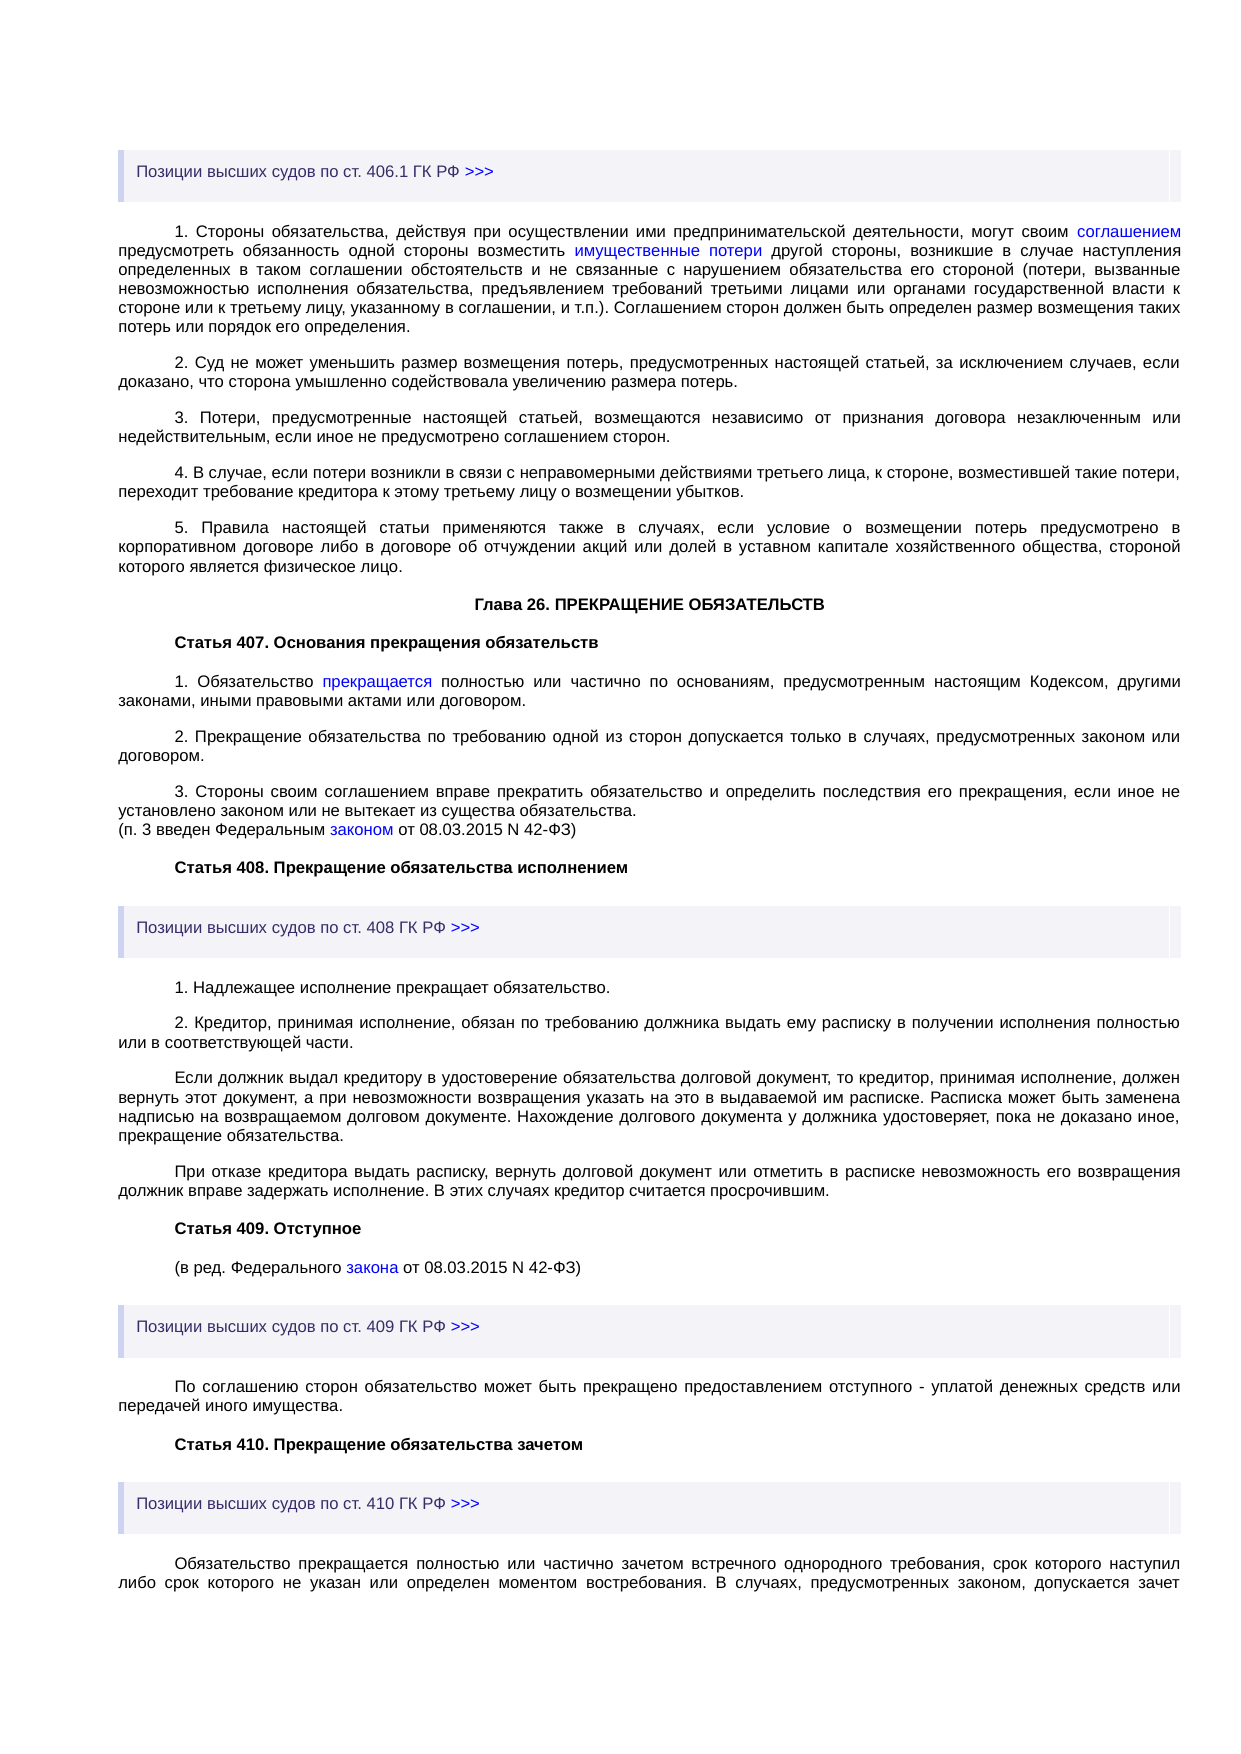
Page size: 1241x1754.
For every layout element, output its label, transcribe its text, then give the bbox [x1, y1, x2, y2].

table_header Позиции высших судов по ст. 408 ГК РФ >>> [136, 906, 1169, 958]
table_header [118, 1305, 124, 1358]
text 1. Стороны обязательства, действуя при осуществлении ими предпринимательской деятельности, могут своим соглашением предусмотреть обязанность одной стороны возместить имущественные потери другой стороны, возникшие в случае наступления определенных в таком соглашении обстоятельств и не связанные с нарушением обязательства его стороной (потери, вызванные невозможностью исполнения обязательства, предъявлением требований третьими лицами или органами государственной власти к стороне или к третьему лицу, указанному в соглашении, и т.п.). Соглашением сторон должен быть определен размер возмещения таких потерь или порядок его определения. [118, 221, 1181, 336]
text 4. В случае, если потери возникли в связи с неправомерными действиями третьего лица, к стороне, возместившей такие потери, переходит требование кредитора к этому третьему лицу о возмещении убытков. [118, 463, 1181, 501]
subtitle Глава 26. ПРЕКРАЩЕНИЕ ОБЯЗАТЕЛЬСТВ [118, 595, 1181, 614]
table_header [1170, 150, 1181, 202]
table_header [1170, 906, 1181, 958]
table_header [124, 150, 136, 202]
table_header [124, 1305, 136, 1358]
table_header [118, 906, 124, 958]
text 1. Надлежащее исполнение прекращает обязательство. [118, 977, 1181, 997]
table_header [1170, 1305, 1181, 1358]
table_header [118, 150, 124, 202]
text По соглашению сторон обязательство может быть прекращено предоставлением отступного - уплатой денежных средств или передачей иного имущества. [118, 1377, 1181, 1415]
table_header [118, 1482, 124, 1534]
text При отказе кредитора выдать расписку, вернуть долговой документ или отметить в расписке невозможность его возвращения должник вправе задержать исполнение. В этих случаях кредитор считается просрочившим. [118, 1162, 1181, 1200]
text Обязательство прекращается полностью или частично зачетом встречного однородного требования, срок которого наступил либо срок которого не указан или определен моментом востребования. В случаях, предусмотренных законом, допускается зачет [118, 1554, 1181, 1592]
table_header Позиции высших судов по ст. 406.1 ГК РФ >>> [136, 150, 1169, 202]
table_header [1170, 1482, 1181, 1534]
table_header [124, 1482, 136, 1534]
text (п. 3 введен Федеральным законом от 08.03.2015 N 42-ФЗ) [118, 820, 1181, 839]
subtitle Статья 408. Прекращение обязательства исполнением [118, 858, 1181, 877]
text 5. Правила настоящей статьи применяются также в случаях, если условие о возмещении потерь предусмотрено в корпоративном договоре либо в договоре об отчуждении акций или долей в уставном капитале хозяйственного общества, стороной которого является физическое лицо. [118, 518, 1181, 576]
table_header Позиции высших судов по ст. 410 ГК РФ >>> [136, 1482, 1169, 1534]
text 1. Обязательство прекращается полностью или частично по основаниям, предусмотренным настоящим Кодексом, другими законами, иными правовыми актами или договором. [118, 671, 1181, 710]
subtitle Статья 407. Основания прекращения обязательств [118, 633, 1181, 652]
table_header [124, 906, 136, 958]
text 2. Суд не может уменьшить размер возмещения потерь, предусмотренных настоящей статьей, за исключением случаев, если доказано, что сторона умышленно содействовала увеличению размера потерь. [118, 353, 1181, 391]
text 2. Прекращение обязательства по требованию одной из сторон допускается только в случаях, предусмотренных законом или договором. [118, 726, 1181, 765]
text 2. Кредитор, принимая исполнение, обязан по требованию должника выдать ему расписку в получении исполнения полностью или в соответствующей части. [118, 1013, 1181, 1052]
text (в ред. Федерального закона от 08.03.2015 N 42-ФЗ) [118, 1257, 1181, 1277]
table_header Позиции высших судов по ст. 409 ГК РФ >>> [136, 1305, 1169, 1358]
subtitle Статья 409. Отступное [118, 1219, 1181, 1238]
subtitle Статья 410. Прекращение обязательства зачетом [118, 1434, 1181, 1453]
text 3. Потери, предусмотренные настоящей статьей, возмещаются независимо от признания договора незаключенным или недействительным, если иное не предусмотрено соглашением сторон. [118, 408, 1181, 446]
text 3. Стороны своим соглашением вправе прекратить обязательство и определить последствия его прекращения, если иное не установлено законом или не вытекает из существа обязательства. [118, 781, 1181, 820]
text Если должник выдал кредитору в удостоверение обязательства долговой документ, то кредитор, принимая исполнение, должен вернуть этот документ, а при невозможности возвращения указать на это в выдаваемой им расписке. Расписка может быть заменена надписью на возвращаемом долговом документе. Нахождение долгового документа у должника удостоверяет, пока не доказано иное, прекращение обязательства. [118, 1068, 1181, 1145]
